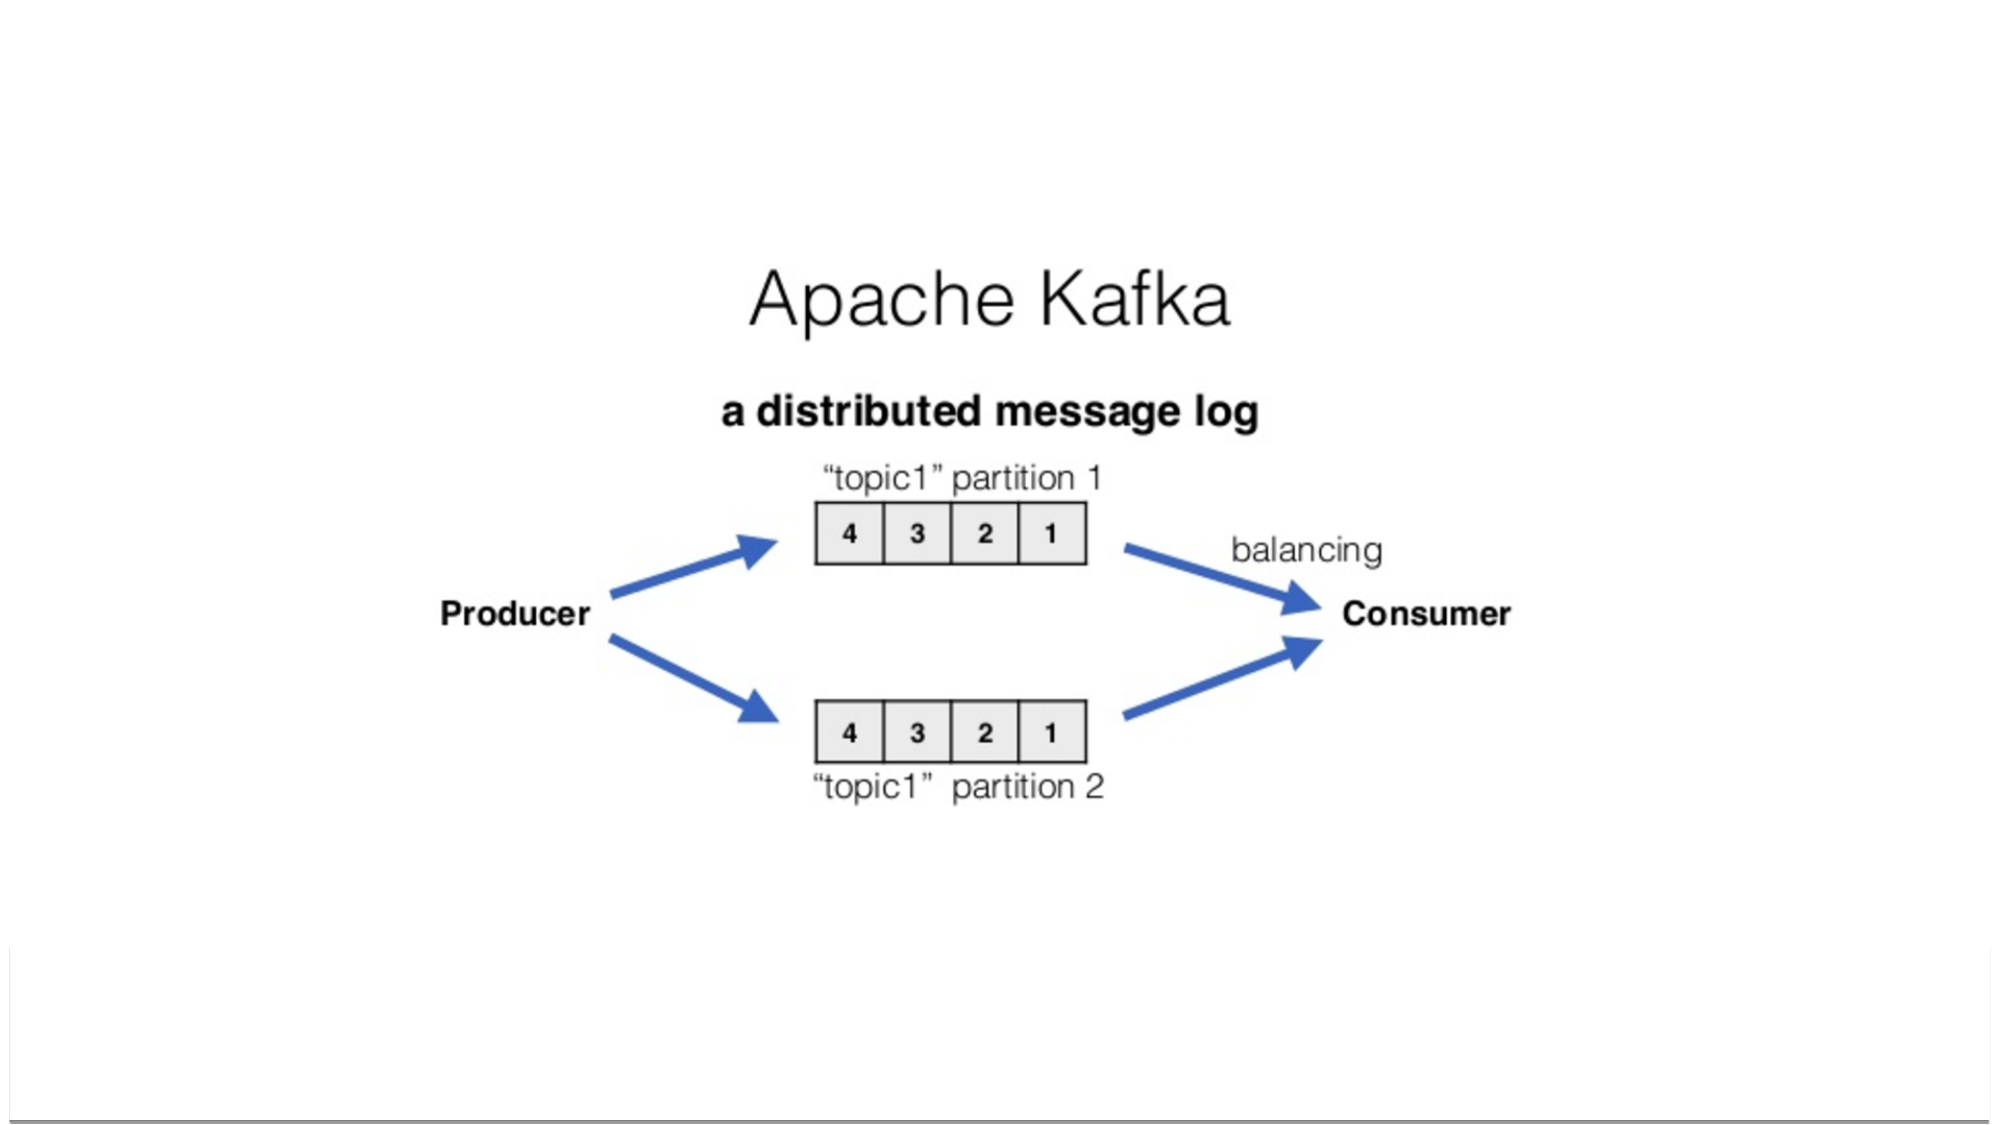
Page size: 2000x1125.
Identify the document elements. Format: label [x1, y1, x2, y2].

picture [339, 187, 1642, 911]
